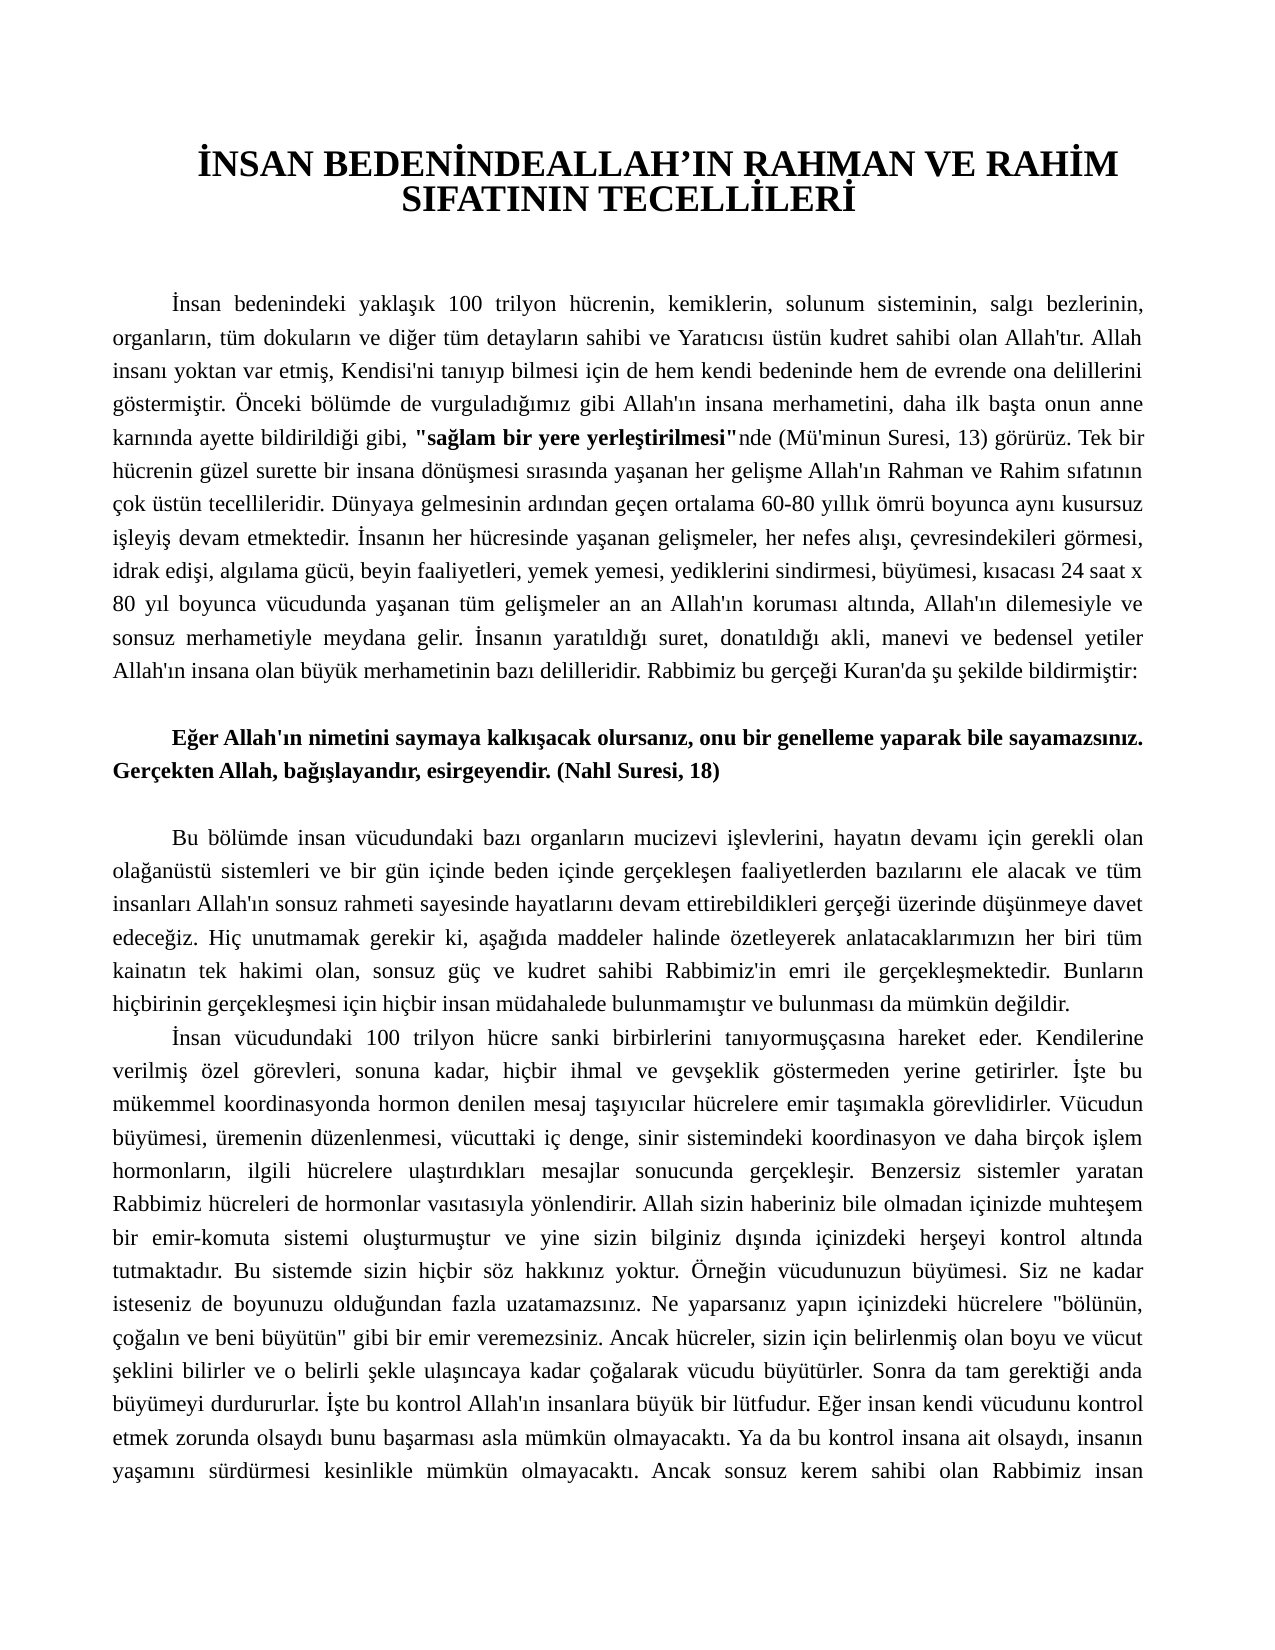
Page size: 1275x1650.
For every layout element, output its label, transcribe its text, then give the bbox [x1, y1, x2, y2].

text İnsan vücudundaki 100 trilyon hücre sanki birbirlerini tanıyormuşçasına hareket eder. Kendilerine verilmiş özel görevleri, sonuna kadar, hiçbir ihmal ve gevşeklik göstermeden yerine getirirler. İşte bu mükemmel koordinasyonda hormon denilen mesaj taşıyıcılar hücrelere emir taşımakla görevlidirler. Vücudun büyümesi, üremenin düzenlenmesi, vücuttaki iç denge, sinir sistemindeki koordinasyon ve daha birçok işlem hormonların, ilgili hücrelere ulaştırdıkları mesajlar sonucunda gerçekleşir. Benzersiz sistemler yaratan Rabbimiz hücreleri de hormonlar vasıtasıyla yönlendirir. Allah sizin haberiniz bile olmadan içinizde muhteşem bir emir-komuta sistemi oluşturmuştur ve yine sizin bilginiz dışında içinizdeki herşeyi kontrol altında tutmaktadır. Bu sistemde sizin hiçbir söz hakkınız yoktur. Örneğin vücudunuzun büyümesi. Siz ne kadar isteseniz de boyunuzu olduğundan fazla uzatamazsınız. Ne yaparsanız yapın içinizdeki hücrelere "bölünün, çoğalın ve beni büyütün" gibi bir emir veremezsiniz. Ancak hücreler, sizin için belirlenmiş olan boyu ve vücut şeklini bilirler ve o belirli şekle ulaşıncaya kadar çoğalarak vücudu büyütürler. Sonra da tam gerektiği anda büyümeyi durdururlar. İşte bu kontrol Allah'ın insanlara büyük bir lütfudur. Eğer insan kendi vücudunu kontrol etmek zorunda olsaydı bunu başarması asla mümkün olmayacaktı. Ya da bu kontrol insana ait olsaydı, insanın yaşamını sürdürmesi kesinlikle mümkün olmayacaktı. Ancak sonsuz kerem sahibi olan Rabbimiz insan [112, 1018, 1145, 1485]
text Bu bölümde insan vücudundaki bazı organların mucizevi işlevlerini, hayatın devamı için gerekli olan olağanüstü sistemleri ve bir gün içinde beden içinde gerçekleşen faaliyetlerden bazılarını ele alacak ve tüm insanları Allah'ın sonsuz rahmeti sayesinde hayatlarını devam ettirebildikleri gerçeği üzerinde düşünmeye davet edeceğiz. Hiç unutmamak gerekir ki, aşağıda maddeler halinde özetleyerek anlatacaklarımızın her biri tüm kainatın tek hakimi olan, sonsuz güç ve kudret sahibi Rabbimiz'in emri ile gerçekleşmektedir. Bunların hiçbirinin gerçekleşmesi için hiçbir insan müdahalede bulunmamıştır ve bulunması da mümkün değildir. [112, 818, 1145, 1018]
text İnsan bedenindeki yaklaşık 100 trilyon hücrenin, kemiklerin, solunum sisteminin, salgı bezlerinin, organların, tüm dokuların ve diğer tüm detayların sahibi ve Yaratıcısı üstün kudret sahibi olan Allah'tır. Allah insanı yoktan var etmiş, Kendisi'ni tanıyıp bilmesi için de hem kendi bedeninde hem de evrende ona delillerini göstermiştir. Önceki bölümde de vurguladığımız gibi Allah'ın insana merhametini, daha ilk başta onun anne karnında ayette bildirildiği gibi, "sağlam bir yere yerleştirilmesi"nde (Mü'minun Suresi, 13) görürüz. Tek bir hücrenin güzel surette bir insana dönüşmesi sırasında yaşanan her gelişme Allah'ın Rahman ve Rahim sıfatının çok üstün tecellileridir. Dünyaya gelmesinin ardından geçen ortalama 60-80 yıllık ömrü boyunca aynı kusursuz işleyiş devam etmektedir. İnsanın her hücresinde yaşanan gelişmeler, her nefes alışı, çevresindekileri görmesi, idrak edişi, algılama gücü, beyin faaliyetleri, yemek yemesi, yediklerini sindirmesi, büyümesi, kısacası 24 saat x 80 yıl boyunca vücudunda yaşanan tüm gelişmeler an an Allah'ın koruması altında, Allah'ın dilemesiyle ve sonsuz merhametiyle meydana gelir. İnsanın yaratıldığı suret, donatıldığı akli, manevi ve bedensel yetiler Allah'ın insana olan büyük merhametinin bazı delilleridir. Rabbimiz bu gerçeği Kuran'da şu şekilde bildirmiştir: [112, 285, 1145, 685]
text Eğer Allah'ın nimetini saymaya kalkışacak olursanız, onu bir genelleme yaparak bile sayamazsınız. Gerçekten Allah, bağışlayandır, esirgeyendir. (Nahl Suresi, 18) [112, 718, 1145, 785]
text İNSAN BEDENİNDEALLAH’IN RAHMAN VE RAHİM SIFATININ TECELLİLERİ [112, 148, 1145, 218]
